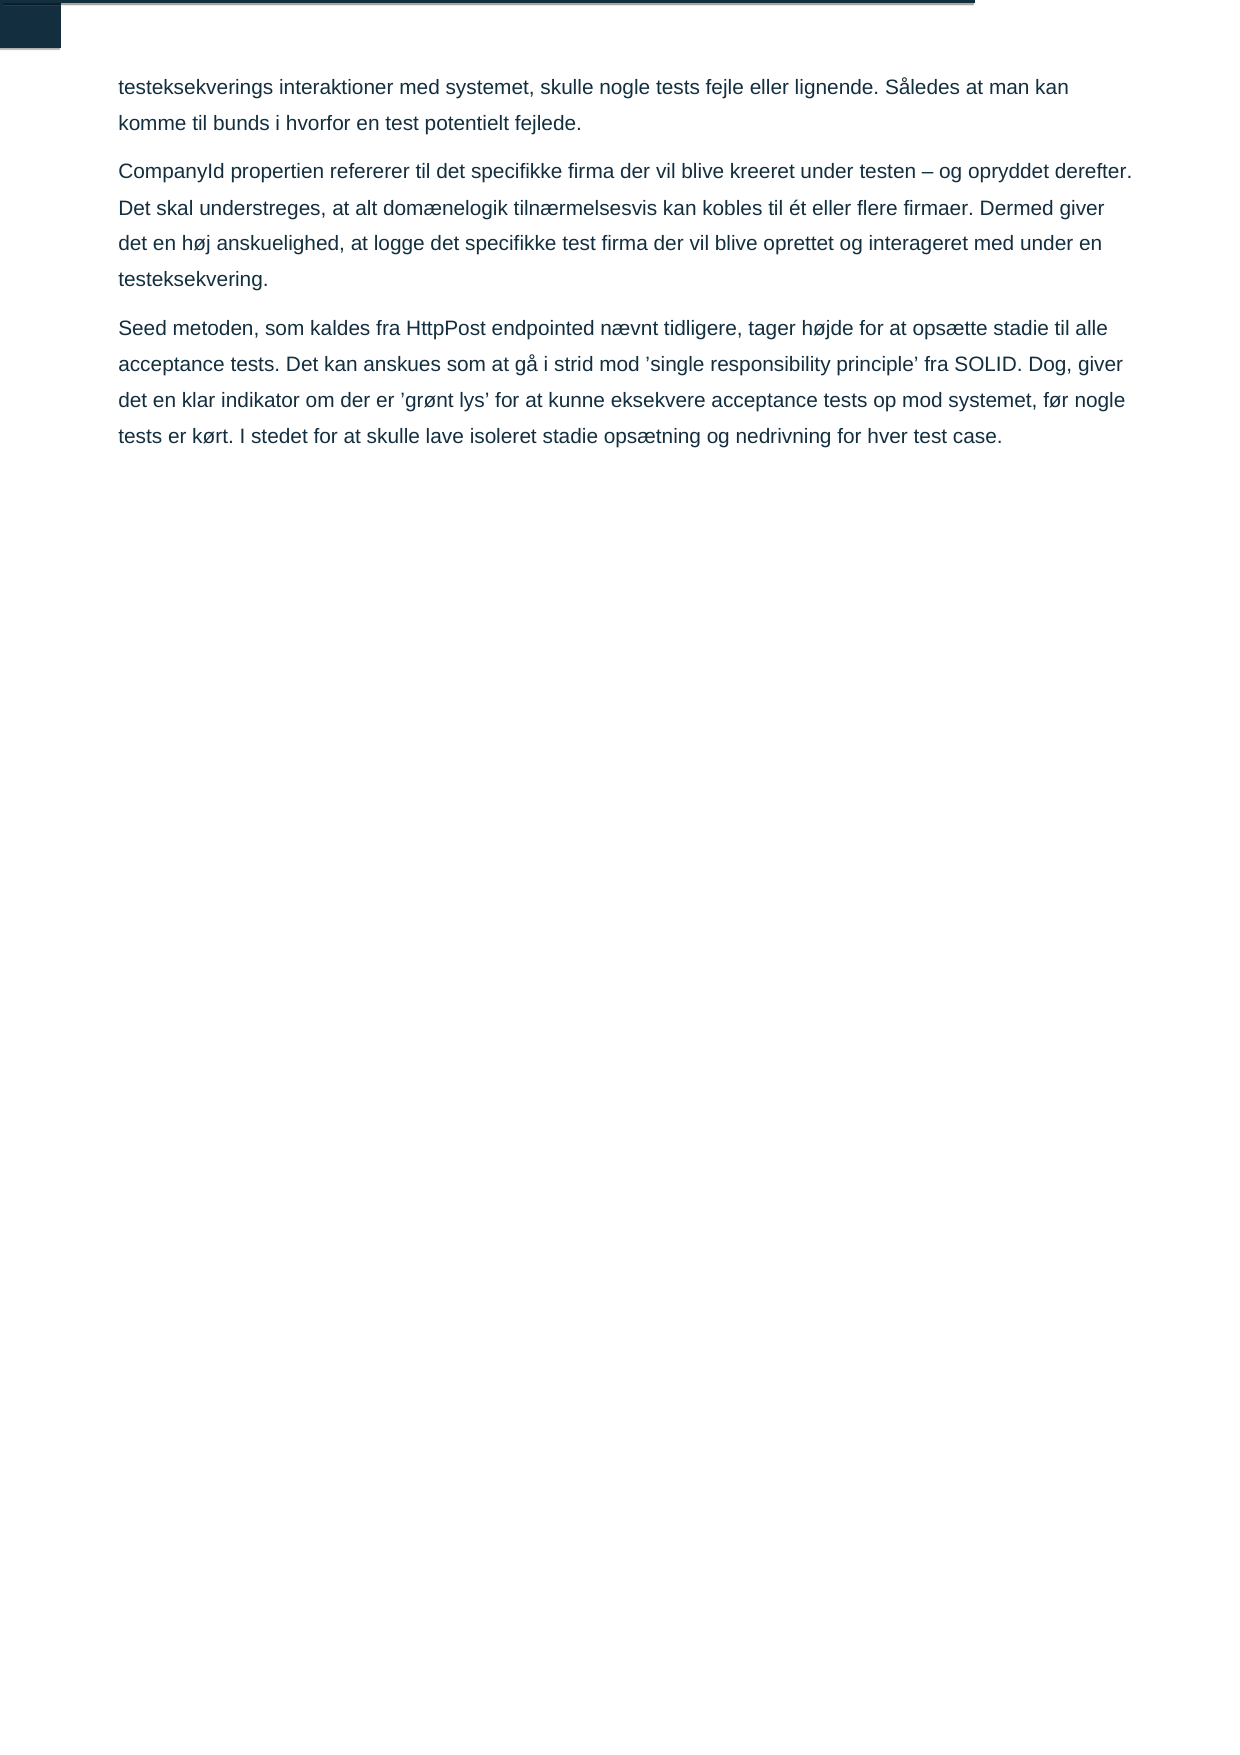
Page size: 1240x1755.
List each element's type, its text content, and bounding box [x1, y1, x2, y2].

text CompanyId propertien refererer til det specifikke firma der vil blive kreeret under testen – og opryddet derefter. Det skal understreges, at alt domænelogik tilnærmelsesvis kan kobles til ét eller flere firmaer. Dermed giver det en høj anskuelighed, at logge det specifikke test firma der vil blive oprettet og interageret med under en testeksekvering. [118, 159, 1137, 291]
text Seed metoden, som kaldes fra HttpPost endpointed nævnt tidligere, tager højde for at opsætte stadie til alle acceptance tests. Det kan anskues som at gå i strid mod ’single responsibility principle’ fra SOLID. Dog, giver det en klar indikator om der er ’grønt lys’ for at kunne eksekvere acceptance tests op mod systemet, før nogle tests er kørt. I stedet for at skulle lave isoleret stadie opsætning og nedrivning for hver test case. [118, 316, 1137, 447]
text testeksekverings interaktioner med systemet, skulle nogle tests fejle eller lignende. Således at man kan komme til bunds i hvorfor en test potentielt fejlede. [118, 75, 1137, 135]
